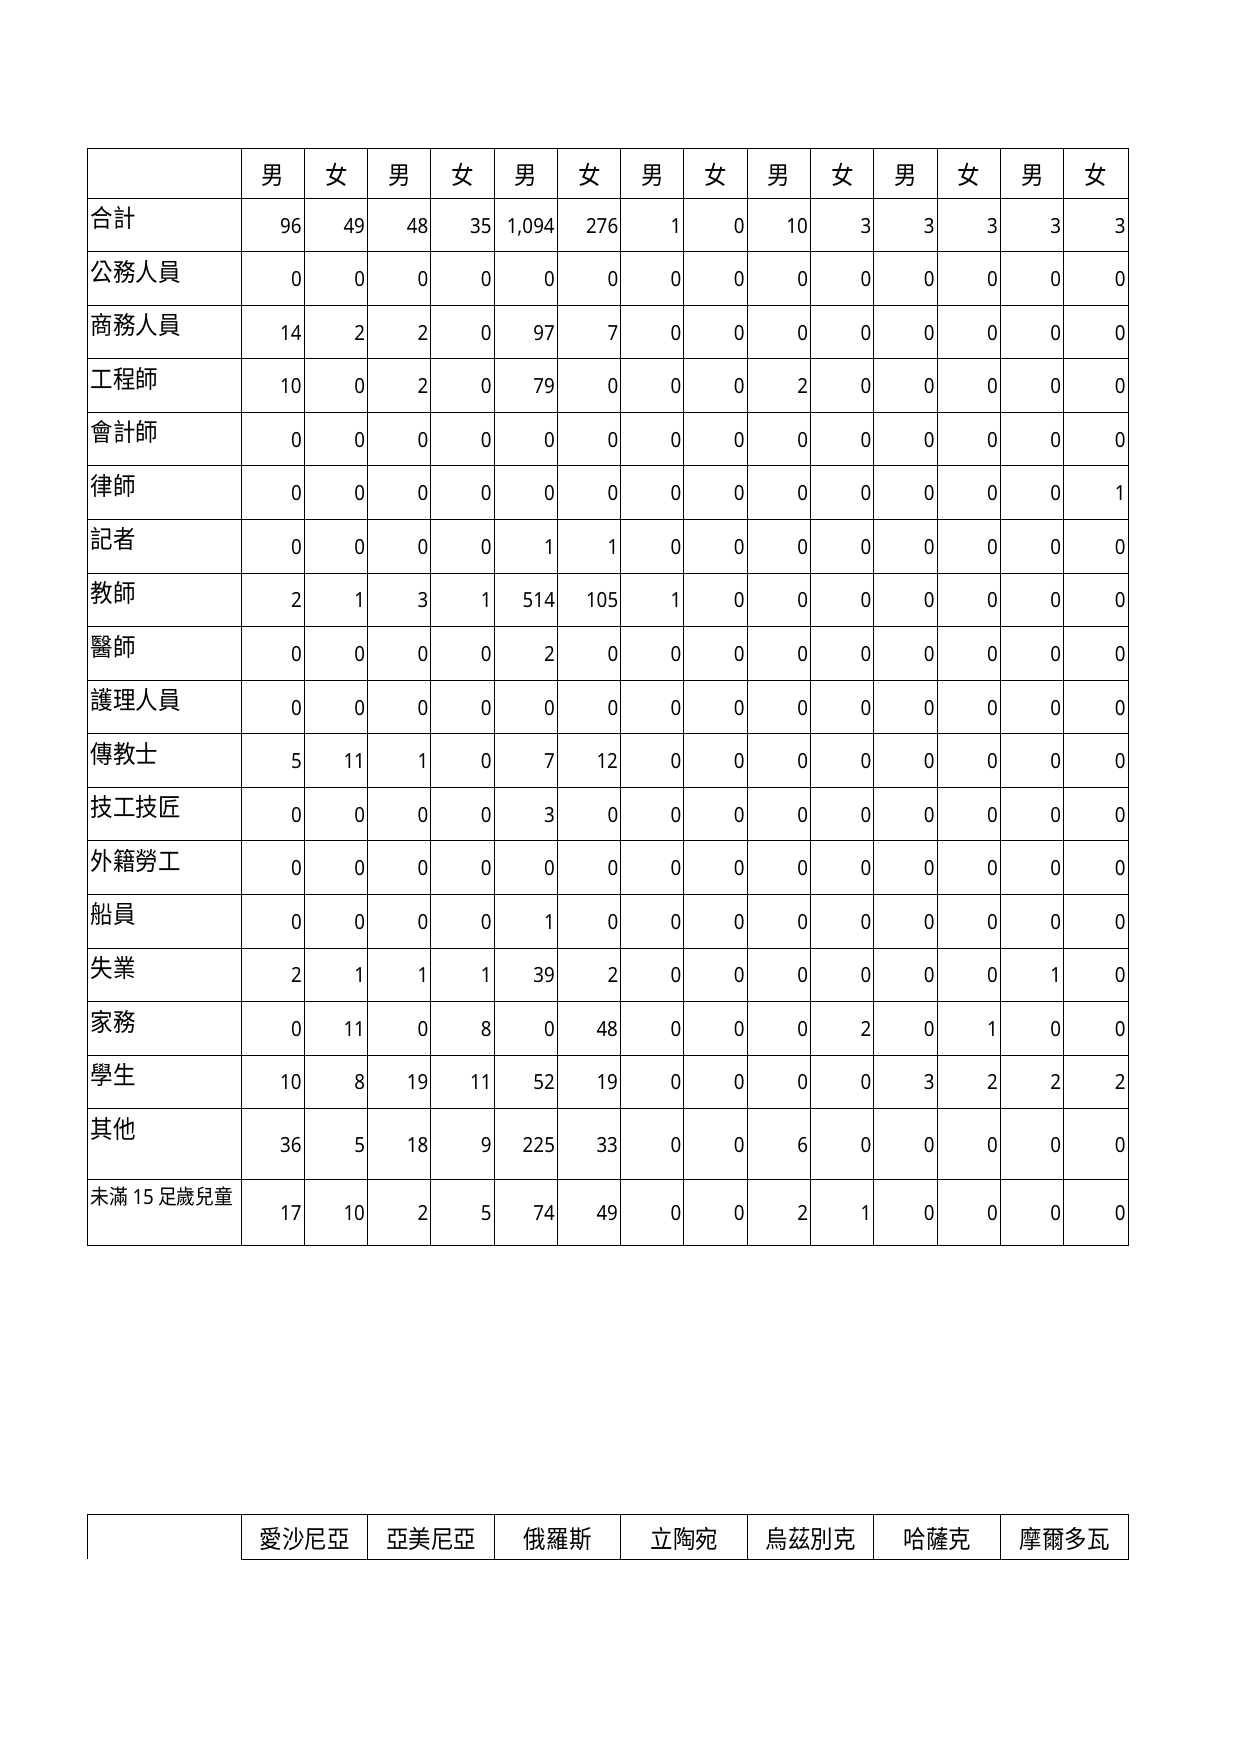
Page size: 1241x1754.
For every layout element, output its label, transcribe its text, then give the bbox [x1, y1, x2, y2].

table_cell 0 [1001, 359, 1063, 412]
table_cell 0 [368, 895, 430, 947]
table_cell 0 [1001, 681, 1063, 733]
table_cell 0 [684, 627, 747, 679]
table_cell 0 [811, 520, 873, 572]
table_cell 0 [684, 359, 747, 412]
table_cell 男 [1001, 149, 1063, 198]
table_cell 0 [621, 1002, 683, 1054]
table_cell 0 [495, 413, 557, 465]
table_cell 7 [558, 306, 620, 358]
table_cell 0 [811, 734, 873, 787]
table_cell 8 [431, 1002, 494, 1054]
table_cell 0 [621, 949, 683, 1001]
table_cell 0 [1001, 520, 1063, 572]
table_cell 0 [684, 466, 747, 519]
table_cell 公務人員 [88, 252, 241, 305]
table_cell 2 [242, 574, 304, 626]
table_cell 0 [684, 252, 747, 305]
table_cell 225 [495, 1109, 557, 1179]
table_cell 0 [811, 359, 873, 412]
table_cell 0 [748, 252, 810, 305]
table_cell 74 [495, 1180, 557, 1245]
table_cell 2 [305, 306, 367, 358]
table_cell 0 [431, 681, 494, 733]
table_cell 0 [305, 841, 367, 894]
table_cell 10 [748, 199, 810, 251]
table_cell 0 [431, 466, 494, 519]
table_cell 0 [938, 252, 1000, 305]
table_cell 0 [431, 627, 494, 679]
table_cell 2 [368, 1180, 430, 1245]
table_cell 0 [431, 841, 494, 894]
table_cell 0 [874, 413, 937, 465]
table_cell 0 [242, 413, 304, 465]
table_cell 0 [1001, 895, 1063, 947]
table_cell 0 [431, 413, 494, 465]
table_cell 0 [242, 627, 304, 679]
table_cell 0 [1064, 734, 1128, 787]
table_cell 1 [305, 574, 367, 626]
table_cell 5 [305, 1109, 367, 1179]
table_cell 97 [495, 306, 557, 358]
table_cell 0 [558, 413, 620, 465]
table_cell 1 [938, 1002, 1000, 1054]
table_cell 0 [874, 574, 937, 626]
table_cell 0 [242, 466, 304, 519]
table_cell 0 [684, 199, 747, 251]
table_cell 0 [1001, 413, 1063, 465]
table_cell 3 [1001, 199, 1063, 251]
table_cell 0 [368, 788, 430, 840]
table_cell 0 [621, 306, 683, 358]
table_header [88, 1515, 241, 1559]
table_cell 0 [368, 1002, 430, 1054]
table_cell 女 [305, 149, 367, 198]
table_cell 0 [368, 520, 430, 572]
table_cell 0 [811, 788, 873, 840]
table_cell 1 [1064, 466, 1128, 519]
table_cell 0 [684, 520, 747, 572]
table_cell 0 [1001, 306, 1063, 358]
table_cell 0 [1001, 627, 1063, 679]
table_cell 2 [748, 1180, 810, 1245]
table_cell 0 [368, 681, 430, 733]
table_cell 0 [748, 520, 810, 572]
table_cell 35 [431, 199, 494, 251]
table_cell 1 [495, 895, 557, 947]
table_cell 0 [874, 1180, 937, 1245]
table_cell 0 [748, 466, 810, 519]
table_cell 女 [938, 149, 1000, 198]
table_cell 1 [305, 949, 367, 1001]
table_cell 0 [431, 306, 494, 358]
table_cell 19 [368, 1056, 430, 1108]
table_cell 0 [1064, 1002, 1128, 1054]
table_cell 0 [368, 627, 430, 679]
table_cell 96 [242, 199, 304, 251]
table_cell 9 [431, 1109, 494, 1179]
table_cell 0 [684, 895, 747, 947]
table_cell 1 [495, 520, 557, 572]
table_cell 2 [1001, 1056, 1063, 1108]
table_cell 0 [938, 681, 1000, 733]
table_cell 0 [305, 895, 367, 947]
table_cell 0 [748, 627, 810, 679]
table_cell 0 [558, 895, 620, 947]
table_cell 未滿15足歲兒童 [88, 1180, 241, 1245]
table_cell 3 [874, 199, 937, 251]
table_cell 0 [811, 413, 873, 465]
table_cell 3 [874, 1056, 937, 1108]
table_cell 0 [811, 841, 873, 894]
table_cell 105 [558, 574, 620, 626]
table_cell 0 [242, 895, 304, 947]
table_cell 0 [748, 574, 810, 626]
table_cell 0 [938, 359, 1000, 412]
table_cell 0 [1064, 841, 1128, 894]
table_cell 0 [811, 252, 873, 305]
table_cell 外籍勞工 [88, 841, 241, 894]
table_cell 514 [495, 574, 557, 626]
table_cell 0 [938, 895, 1000, 947]
table_cell 2 [368, 306, 430, 358]
table_cell 0 [621, 1109, 683, 1179]
table_cell 2 [748, 359, 810, 412]
table_cell 律師 [88, 466, 241, 519]
table_cell 0 [748, 949, 810, 1001]
table_cell 2 [495, 627, 557, 679]
table_cell 18 [368, 1109, 430, 1179]
table_cell 0 [811, 574, 873, 626]
table_cell 5 [242, 734, 304, 787]
table_cell 0 [558, 359, 620, 412]
table_cell 0 [242, 841, 304, 894]
table_cell 0 [431, 252, 494, 305]
table_cell 0 [242, 681, 304, 733]
table_cell 0 [1001, 788, 1063, 840]
table_cell 0 [242, 788, 304, 840]
table_cell 0 [558, 681, 620, 733]
table_cell 0 [684, 734, 747, 787]
table_cell 1,094 [495, 199, 557, 251]
table_cell 0 [874, 1109, 937, 1179]
table_cell 0 [748, 1002, 810, 1054]
table_cell 0 [1001, 734, 1063, 787]
table_cell 1 [811, 1180, 873, 1245]
table_cell 0 [874, 681, 937, 733]
table_cell 10 [305, 1180, 367, 1245]
table_cell 0 [305, 788, 367, 840]
table_cell 0 [1064, 359, 1128, 412]
table_cell 0 [305, 359, 367, 412]
table_cell 0 [621, 895, 683, 947]
table_cell 0 [748, 895, 810, 947]
table_cell 3 [938, 199, 1000, 251]
table_cell 0 [431, 895, 494, 947]
table_cell 12 [558, 734, 620, 787]
table_cell 2 [558, 949, 620, 1001]
table_cell 0 [305, 627, 367, 679]
table_cell 0 [431, 734, 494, 787]
table_cell 0 [1001, 1002, 1063, 1054]
table_cell 0 [874, 841, 937, 894]
table_cell 0 [431, 520, 494, 572]
table_cell 傳教士 [88, 734, 241, 787]
table_cell 49 [305, 199, 367, 251]
table_cell 0 [558, 841, 620, 894]
table_cell 0 [1064, 681, 1128, 733]
table_cell 0 [305, 252, 367, 305]
table_cell 0 [621, 681, 683, 733]
table_cell 0 [874, 895, 937, 947]
table_cell 48 [368, 199, 430, 251]
table_cell 0 [368, 466, 430, 519]
table_cell 女 [431, 149, 494, 198]
table_cell 0 [368, 252, 430, 305]
table_cell 10 [242, 1056, 304, 1108]
table_cell 0 [621, 1056, 683, 1108]
table_cell 0 [874, 1002, 937, 1054]
table_cell 0 [621, 734, 683, 787]
table_cell 合計 [88, 199, 241, 251]
table_cell 商務人員 [88, 306, 241, 358]
table_header 烏茲別克 [748, 1515, 873, 1559]
table_cell 0 [938, 627, 1000, 679]
table_cell 男 [368, 149, 430, 198]
table_cell 0 [938, 1180, 1000, 1245]
table_cell 2 [368, 359, 430, 412]
table_cell 33 [558, 1109, 620, 1179]
table_cell 0 [938, 466, 1000, 519]
table_cell 19 [558, 1056, 620, 1108]
table_cell 0 [621, 520, 683, 572]
table_cell 0 [938, 1109, 1000, 1179]
table_cell 0 [1001, 574, 1063, 626]
table_cell 0 [1064, 788, 1128, 840]
table_cell 11 [431, 1056, 494, 1108]
table_cell 1 [558, 520, 620, 572]
table_cell 0 [495, 466, 557, 519]
table_header 亞美尼亞 [368, 1515, 494, 1559]
table_cell 0 [305, 466, 367, 519]
table_cell 79 [495, 359, 557, 412]
table_cell 0 [748, 841, 810, 894]
table_cell 男 [748, 149, 810, 198]
table_cell 0 [938, 520, 1000, 572]
table_cell 0 [748, 788, 810, 840]
table_cell 0 [495, 681, 557, 733]
table_cell 0 [874, 520, 937, 572]
table_cell 0 [242, 1002, 304, 1054]
table_cell 0 [684, 841, 747, 894]
table_cell 醫師 [88, 627, 241, 679]
table_cell 0 [558, 788, 620, 840]
table_header 立陶宛 [621, 1515, 747, 1559]
table_cell 0 [558, 627, 620, 679]
table_cell 0 [1064, 1109, 1128, 1179]
table_cell 0 [1001, 841, 1063, 894]
table_cell 17 [242, 1180, 304, 1245]
table_cell 0 [938, 949, 1000, 1001]
table_cell 1 [621, 199, 683, 251]
table_cell 0 [874, 949, 937, 1001]
table_cell 0 [621, 413, 683, 465]
table_cell 0 [748, 1056, 810, 1108]
table_cell 3 [495, 788, 557, 840]
table_cell 0 [938, 574, 1000, 626]
table_cell 0 [368, 413, 430, 465]
table_cell 1 [431, 574, 494, 626]
table_cell 0 [938, 841, 1000, 894]
table_cell 6 [748, 1109, 810, 1179]
table_cell 11 [305, 734, 367, 787]
table_cell 0 [874, 466, 937, 519]
table_cell 1 [621, 574, 683, 626]
table_cell 0 [684, 413, 747, 465]
table_cell 0 [242, 520, 304, 572]
table_cell 0 [938, 788, 1000, 840]
table_cell 0 [1001, 1180, 1063, 1245]
table_cell 0 [621, 1180, 683, 1245]
table_cell 3 [811, 199, 873, 251]
table_cell 0 [1001, 252, 1063, 305]
table_cell 工程師 [88, 359, 241, 412]
table_cell 0 [621, 627, 683, 679]
table_cell 男 [495, 149, 557, 198]
table_cell 女 [811, 149, 873, 198]
table_header 俄羅斯 [495, 1515, 620, 1559]
table_cell 0 [621, 841, 683, 894]
table_cell 5 [431, 1180, 494, 1245]
table_header 摩爾多瓦 [1001, 1515, 1128, 1559]
table_cell 0 [748, 306, 810, 358]
table_cell 0 [1064, 574, 1128, 626]
table_cell 1 [368, 949, 430, 1001]
table_cell 0 [558, 466, 620, 519]
table_cell 0 [621, 466, 683, 519]
table_cell 0 [811, 949, 873, 1001]
table_cell 0 [684, 306, 747, 358]
table_cell 0 [1064, 627, 1128, 679]
table_cell 10 [242, 359, 304, 412]
table_cell 48 [558, 1002, 620, 1054]
table_cell 男 [621, 149, 683, 198]
table_cell 0 [495, 1002, 557, 1054]
table_cell 0 [1064, 306, 1128, 358]
table_cell 0 [811, 681, 873, 733]
table_cell 0 [1064, 895, 1128, 947]
table_cell 0 [748, 681, 810, 733]
table_cell 學生 [88, 1056, 241, 1108]
table_cell 0 [1064, 252, 1128, 305]
table_cell 其他 [88, 1109, 241, 1179]
table_cell 0 [938, 306, 1000, 358]
table_cell 52 [495, 1056, 557, 1108]
table_cell 1 [431, 949, 494, 1001]
table_header 哈薩克 [874, 1515, 1000, 1559]
table_cell 3 [368, 574, 430, 626]
table_cell 8 [305, 1056, 367, 1108]
table_cell 276 [558, 199, 620, 251]
table_cell 0 [1064, 413, 1128, 465]
table_cell 0 [684, 1056, 747, 1108]
table_cell 0 [938, 413, 1000, 465]
table_cell 0 [621, 788, 683, 840]
table_cell 技工技匠 [88, 788, 241, 840]
table_cell 0 [621, 252, 683, 305]
table_cell 男 [874, 149, 937, 198]
table_cell 2 [242, 949, 304, 1001]
table_cell 教師 [88, 574, 241, 626]
table_cell 0 [621, 359, 683, 412]
table_cell 2 [1064, 1056, 1128, 1108]
table_cell 0 [684, 1180, 747, 1245]
table_cell 女 [1064, 149, 1128, 198]
table_cell 0 [874, 734, 937, 787]
table_cell 0 [748, 734, 810, 787]
table_cell 0 [684, 681, 747, 733]
table_cell 39 [495, 949, 557, 1001]
table_cell 0 [811, 1109, 873, 1179]
table_cell 0 [874, 359, 937, 412]
table_cell 0 [874, 252, 937, 305]
table_cell 0 [495, 841, 557, 894]
table_cell 0 [874, 788, 937, 840]
table_cell 0 [811, 1056, 873, 1108]
table_cell 0 [811, 306, 873, 358]
table_cell 0 [684, 949, 747, 1001]
table_cell 0 [431, 788, 494, 840]
table_cell 女 [684, 149, 747, 198]
table_cell 記者 [88, 520, 241, 572]
table_cell 失業 [88, 949, 241, 1001]
table_cell 1 [368, 734, 430, 787]
table_cell 護理人員 [88, 681, 241, 733]
table_cell 36 [242, 1109, 304, 1179]
table_cell 0 [305, 520, 367, 572]
table_cell 0 [431, 359, 494, 412]
table_cell 2 [938, 1056, 1000, 1108]
table_cell 會計師 [88, 413, 241, 465]
table_cell 女 [558, 149, 620, 198]
table_cell 0 [1064, 520, 1128, 572]
table_cell 0 [938, 734, 1000, 787]
table_cell 0 [874, 627, 937, 679]
table_cell 船員 [88, 895, 241, 947]
table_cell 男 [242, 149, 304, 198]
table_cell 0 [368, 841, 430, 894]
table_cell 49 [558, 1180, 620, 1245]
table_cell 7 [495, 734, 557, 787]
table_cell 0 [684, 788, 747, 840]
table_cell 11 [305, 1002, 367, 1054]
table_cell 0 [811, 627, 873, 679]
table_cell 0 [558, 252, 620, 305]
table_cell 14 [242, 306, 304, 358]
table_cell 0 [684, 1109, 747, 1179]
table_cell 0 [748, 413, 810, 465]
table_cell 0 [305, 681, 367, 733]
table_header [88, 149, 241, 198]
table_cell 3 [1064, 199, 1128, 251]
table_cell 0 [684, 574, 747, 626]
table_cell 0 [305, 413, 367, 465]
table_cell 0 [874, 306, 937, 358]
table_cell 0 [1001, 1109, 1063, 1179]
table_cell 0 [1064, 949, 1128, 1001]
table_cell 0 [495, 252, 557, 305]
table_cell 0 [1064, 1180, 1128, 1245]
table_cell 家務 [88, 1002, 241, 1054]
table_cell 0 [811, 466, 873, 519]
table_cell 0 [242, 252, 304, 305]
table_cell 0 [1001, 466, 1063, 519]
table_header 愛沙尼亞 [242, 1515, 367, 1559]
table_cell 2 [811, 1002, 873, 1054]
table_cell 0 [684, 1002, 747, 1054]
table_cell 0 [811, 895, 873, 947]
table_cell 1 [1001, 949, 1063, 1001]
